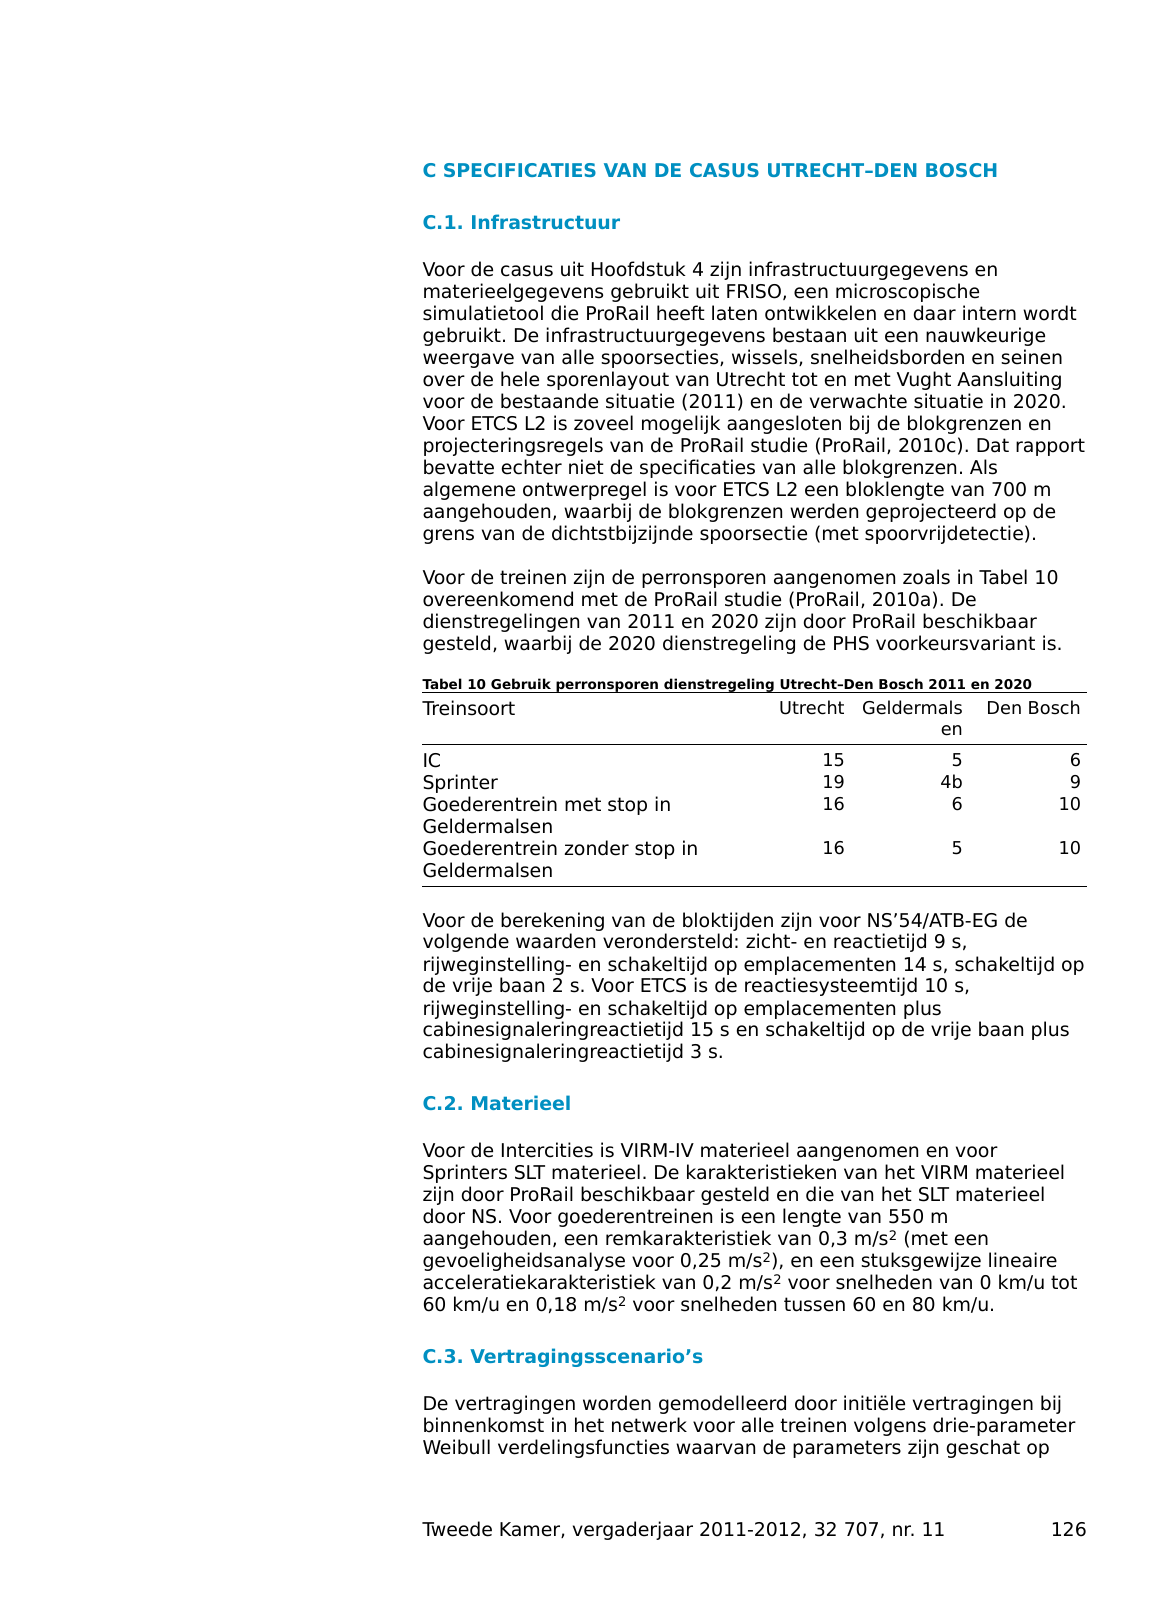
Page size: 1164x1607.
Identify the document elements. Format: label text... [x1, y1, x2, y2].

table_cell 9 [969, 772, 1087, 794]
subtitle C SPECIFICATIES VAN DE CASUS UTRECHT–DEN BOSCH [422, 160, 1087, 182]
table_cell 10 [969, 794, 1087, 838]
text De vertragingen worden gemodelleerd door initiële vertragingen bij binnenkomst in het netwerk voor alle treinen volgens drie-parameter Weibull verdelingsfuncties waarvan de parameters zijn geschat op [422, 1393, 1087, 1459]
table_cell 5 [850, 838, 968, 886]
table_header Tabel 10 Gebruik perronsporen dienstregeling Utrecht–Den Bosch 2011 en 2020 [422, 677, 1087, 692]
table_cell 15 [732, 745, 850, 772]
table_cell Geldermalsen [850, 693, 968, 744]
text Voor de Intercities is VIRM-IV materieel aangenomen en voor Sprinters SLT materieel. De karakteristieken van het VIRM materieel zijn door ProRail beschikbaar gesteld en die van het SLT materieel door NS. Voor goederentreinen is een lengte van 550 m aangehouden, een remkarakteristiek van 0,3 m/s2 (met een gevoeligheidsanalyse voor 0,25 m/s2), en een stuksgewijze lineaire acceleratiekarakteristiek van 0,2 m/s2 voor snelheden van 0 km/u tot 60 km/u en 0,18 m/s2 voor snelheden tussen 60 en 80 km/u. [422, 1140, 1087, 1316]
table_cell Utrecht [732, 693, 850, 744]
table_cell 16 [732, 794, 850, 838]
text Voor de casus uit Hoofdstuk 4 zijn infrastructuurgegevens en materieelgegevens gebruikt uit FRISO, een microscopische simulatietool die ProRail heeft laten ontwikkelen en daar intern wordt gebruikt. De infrastructuurgegevens bestaan uit een nauwkeurige weergave van alle spoorsecties, wissels, snelheidsborden en seinen over de hele sporenlayout van Utrecht tot en met Vught Aansluiting voor de bestaande situatie (2011) en de verwachte situatie in 2020. Voor ETCS L2 is zoveel mogelijk aangesloten bij de blokgrenzen en projecteringsregels van de ProRail studie (ProRail, 2010c). Dat rapport bevatte echter niet de specificaties van alle blokgrenzen. Als algemene ontwerpregel is voor ETCS L2 een bloklengte van 700 m aangehouden, waarbij de blokgrenzen werden geprojecteerd op de grens van de dichtstbijzijnde spoorsectie (met spoorvrijdetectie). [422, 259, 1087, 544]
table_cell Sprinter [422, 772, 732, 794]
subtitle C.2. Materieel [422, 1093, 1087, 1115]
table_cell 6 [850, 794, 968, 838]
table_cell Den Bosch [969, 693, 1087, 744]
subtitle C.3. Vertragingsscenario’s [422, 1346, 1087, 1368]
table_cell 6 [969, 745, 1087, 772]
text Voor de treinen zijn de perronsporen aangenomen zoals in Tabel 10 overeenkomend met de ProRail studie (ProRail, 2010a). De dienstregelingen van 2011 en 2020 zijn door ProRail beschikbaar gesteld, waarbij de 2020 dienstregeling de PHS voorkeursvariant is. [422, 567, 1087, 655]
table_cell 10 [969, 838, 1087, 886]
table_cell Goederentrein met stop in Geldermalsen [422, 794, 732, 838]
table_cell Goederentrein zonder stop in Geldermalsen [422, 838, 732, 886]
subtitle C.1. Infrastructuur [422, 212, 1087, 234]
table_cell 16 [732, 838, 850, 886]
table_cell 4b [850, 772, 968, 794]
table_cell 5 [850, 745, 968, 772]
table_cell 19 [732, 772, 850, 794]
table_cell Treinsoort [422, 693, 732, 744]
table_cell IC [422, 745, 732, 772]
text Voor de berekening van de bloktijden zijn voor NS’54/ATB-EG de volgende waarden verondersteld: zicht- en reactietijd 9 s, rijweginstelling- en schakeltijd op emplacementen 14 s, schakeltijd op de vrije baan 2 s. Voor ETCS is de reactiesysteemtijd 10 s, rijweginstelling- en schakeltijd op emplacementen plus cabinesignaleringreactietijd 15 s en schakeltijd op de vrije baan plus cabinesignaleringreactietijd 3 s. [422, 909, 1087, 1063]
